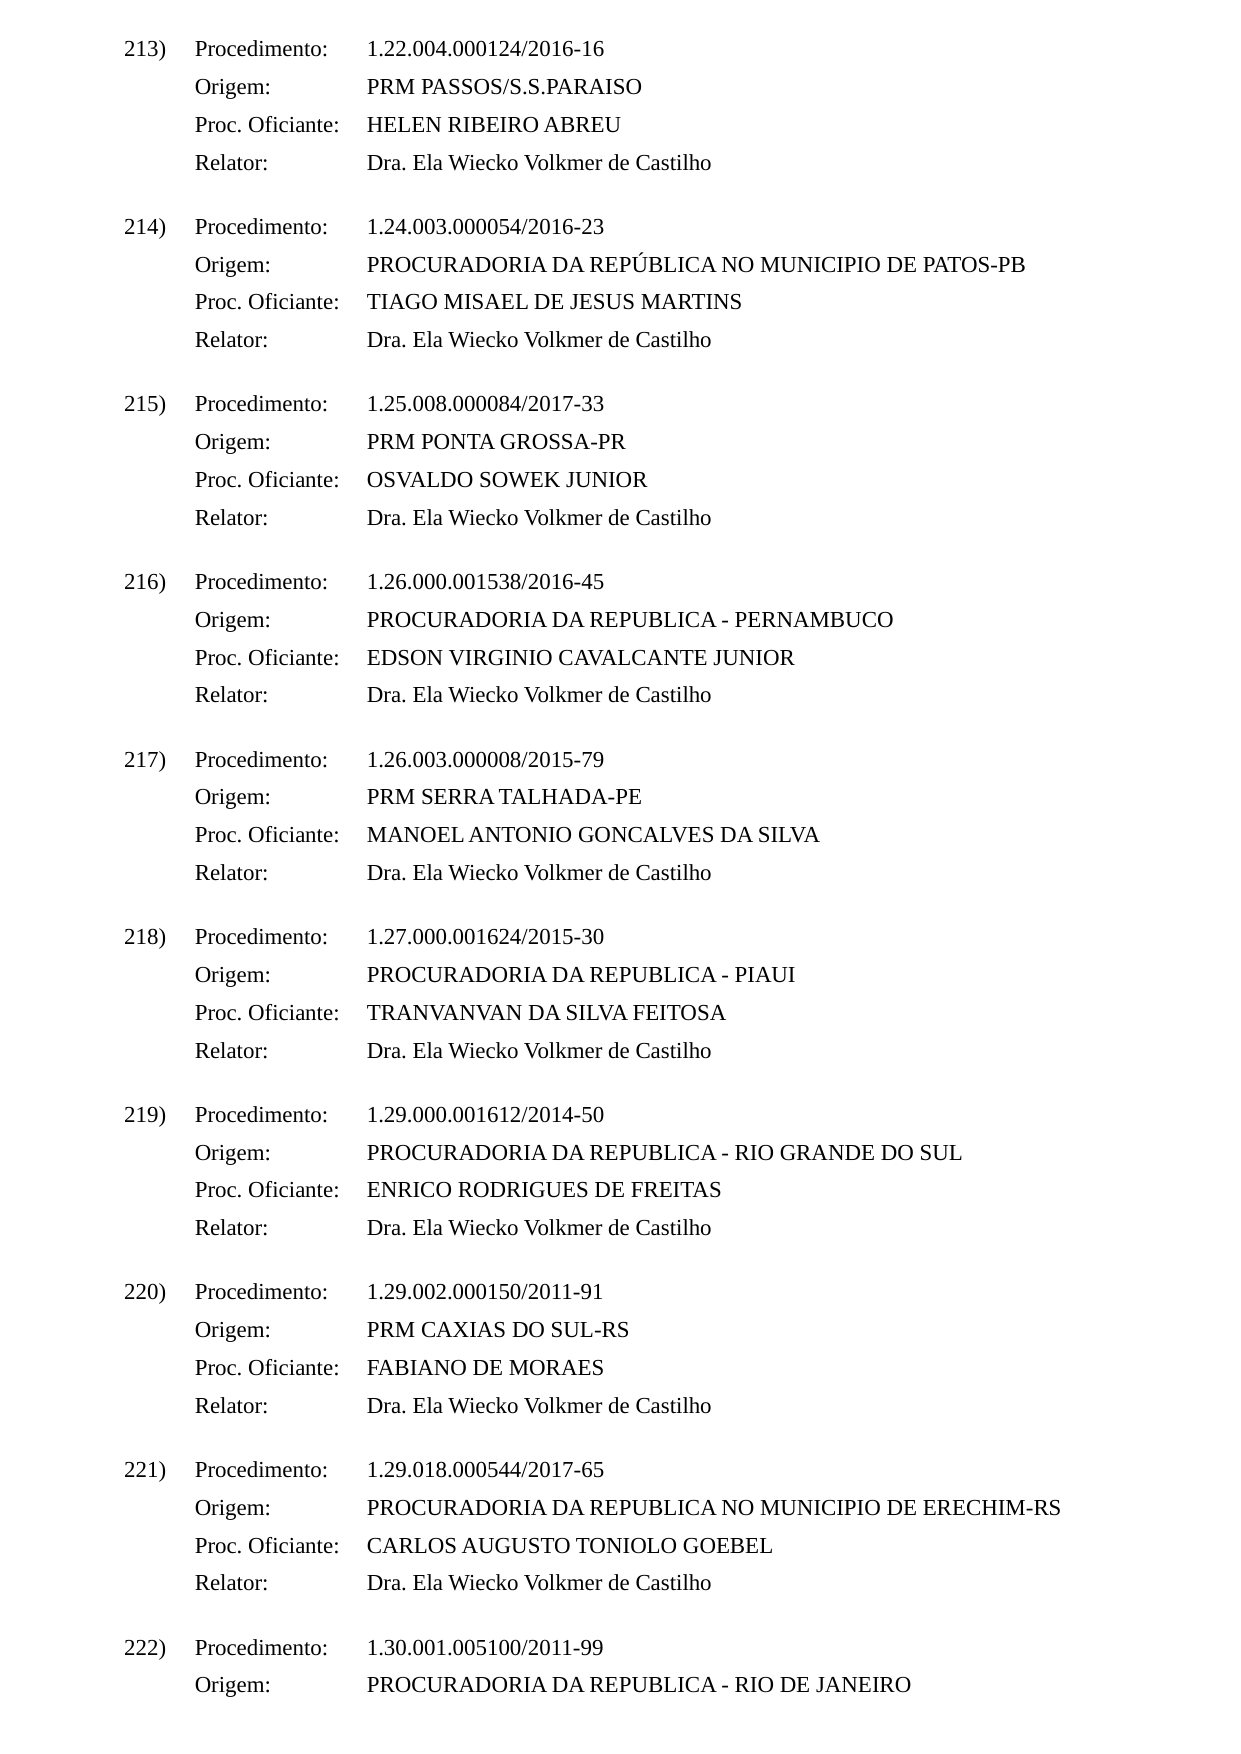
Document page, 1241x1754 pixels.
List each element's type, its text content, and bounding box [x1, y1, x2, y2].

table_cell Origem: [189, 1666, 361, 1703]
table_cell PROCURADORIA DA REPUBLICA - RIO DE JANEIRO [361, 1666, 1122, 1703]
table_header 1.22.004.000124/2016-16 [361, 30, 1122, 67]
table_cell [118, 853, 189, 891]
table_cell Proc. Oficiante: [189, 993, 361, 1031]
table_cell Relator: [189, 1031, 361, 1069]
table_cell Relator: [189, 321, 361, 358]
table_cell CARLOS AUGUSTO TONIOLO GOEBEL [361, 1526, 1122, 1564]
table_cell Relator: [189, 1386, 361, 1424]
table_cell [118, 1666, 189, 1703]
table_header Procedimento: [189, 1450, 361, 1488]
table_header Procedimento: [189, 918, 361, 955]
table_header 217) [118, 740, 189, 778]
table_cell PRM PASSOS/S.S.PARAISO [361, 67, 1122, 105]
table_cell [118, 1209, 189, 1246]
table_cell PROCURADORIA DA REPÚBLICA NO MUNICIPIO DE PATOS-PB [361, 245, 1122, 283]
table_cell FABIANO DE MORAES [361, 1348, 1122, 1386]
table_cell Origem: [189, 1488, 361, 1526]
table_cell Dra. Ela Wiecko Volkmer de Castilho [361, 1386, 1122, 1424]
table_cell [118, 1031, 189, 1069]
table_cell PROCURADORIA DA REPUBLICA - PIAUI [361, 955, 1122, 993]
table_header 1.30.001.005100/2011-99 [361, 1628, 1122, 1666]
table_header 214) [118, 207, 189, 245]
table_cell OSVALDO SOWEK JUNIOR [361, 460, 1122, 498]
table_header Procedimento: [189, 1628, 361, 1666]
table_cell [118, 1564, 189, 1602]
table_header Procedimento: [189, 207, 361, 245]
table_header Procedimento: [189, 1273, 361, 1311]
table_cell Proc. Oficiante: [189, 1171, 361, 1208]
table_header 1.29.018.000544/2017-65 [361, 1450, 1122, 1488]
table_cell Relator: [189, 143, 361, 181]
table_cell PRM PONTA GROSSA-PR [361, 423, 1122, 460]
table_cell Relator: [189, 676, 361, 713]
table_cell MANOEL ANTONIO GONCALVES DA SILVA [361, 816, 1122, 853]
table_cell Dra. Ela Wiecko Volkmer de Castilho [361, 321, 1122, 358]
table_cell EDSON VIRGINIO CAVALCANTE JUNIOR [361, 638, 1122, 676]
table_cell [118, 676, 189, 713]
table_cell [118, 460, 189, 498]
table_cell [118, 816, 189, 853]
table_cell Relator: [189, 853, 361, 891]
table_header Procedimento: [189, 30, 361, 67]
table_header 222) [118, 1628, 189, 1666]
table_cell [118, 143, 189, 181]
table_cell Origem: [189, 600, 361, 638]
table_cell [118, 245, 189, 283]
table_cell Dra. Ela Wiecko Volkmer de Castilho [361, 498, 1122, 536]
table_header 220) [118, 1273, 189, 1311]
table_cell [118, 67, 189, 105]
table_cell Relator: [189, 1209, 361, 1246]
table_header 219) [118, 1095, 189, 1133]
table_header 1.26.000.001538/2016-45 [361, 562, 1122, 600]
table_cell PROCURADORIA DA REPUBLICA - PERNAMBUCO [361, 600, 1122, 638]
table_cell HELEN RIBEIRO ABREU [361, 105, 1122, 143]
table_cell Proc. Oficiante: [189, 460, 361, 498]
table_header 215) [118, 385, 189, 422]
table_cell [118, 955, 189, 993]
table_header 1.25.008.000084/2017-33 [361, 385, 1122, 422]
table_cell Dra. Ela Wiecko Volkmer de Castilho [361, 1209, 1122, 1246]
table_cell Dra. Ela Wiecko Volkmer de Castilho [361, 853, 1122, 891]
table_cell Origem: [189, 1133, 361, 1171]
table_cell TRANVANVAN DA SILVA FEITOSA [361, 993, 1122, 1031]
table_cell PROCURADORIA DA REPUBLICA NO MUNICIPIO DE ERECHIM-RS [361, 1488, 1122, 1526]
table_cell [118, 638, 189, 676]
table_cell Dra. Ela Wiecko Volkmer de Castilho [361, 143, 1122, 181]
table_cell [118, 498, 189, 536]
table_cell [118, 600, 189, 638]
table_cell Proc. Oficiante: [189, 638, 361, 676]
table_cell TIAGO MISAEL DE JESUS MARTINS [361, 283, 1122, 321]
table_header 1.24.003.000054/2016-23 [361, 207, 1122, 245]
table_cell Relator: [189, 1564, 361, 1602]
table_cell Relator: [189, 498, 361, 536]
table_header Procedimento: [189, 385, 361, 422]
table_cell [118, 1348, 189, 1386]
table_cell PRM SERRA TALHADA-PE [361, 778, 1122, 816]
table_cell Origem: [189, 955, 361, 993]
table_header 221) [118, 1450, 189, 1488]
table_cell [118, 1133, 189, 1171]
table_cell Proc. Oficiante: [189, 1526, 361, 1564]
table_cell [118, 423, 189, 460]
table_cell Origem: [189, 245, 361, 283]
table_cell [118, 1171, 189, 1208]
table_header 218) [118, 918, 189, 955]
table_header Procedimento: [189, 1095, 361, 1133]
table_cell PROCURADORIA DA REPUBLICA - RIO GRANDE DO SUL [361, 1133, 1122, 1171]
table_cell Proc. Oficiante: [189, 1348, 361, 1386]
table_cell Proc. Oficiante: [189, 105, 361, 143]
table_header Procedimento: [189, 562, 361, 600]
table_cell Origem: [189, 67, 361, 105]
table_header 1.26.003.000008/2015-79 [361, 740, 1122, 778]
table_cell Dra. Ela Wiecko Volkmer de Castilho [361, 1031, 1122, 1069]
table_header 1.27.000.001624/2015-30 [361, 918, 1122, 955]
table_cell Proc. Oficiante: [189, 283, 361, 321]
table_cell [118, 321, 189, 358]
table_cell [118, 778, 189, 816]
table_cell [118, 1488, 189, 1526]
table_cell [118, 283, 189, 321]
table_header 1.29.000.001612/2014-50 [361, 1095, 1122, 1133]
table_cell Proc. Oficiante: [189, 816, 361, 853]
table_cell PRM CAXIAS DO SUL-RS [361, 1311, 1122, 1348]
table_cell [118, 1526, 189, 1564]
table_cell Dra. Ela Wiecko Volkmer de Castilho [361, 676, 1122, 713]
table_header 213) [118, 30, 189, 67]
table_header Procedimento: [189, 740, 361, 778]
table_cell Origem: [189, 423, 361, 460]
table_cell [118, 1311, 189, 1348]
table_header 1.29.002.000150/2011-91 [361, 1273, 1122, 1311]
table_cell ENRICO RODRIGUES DE FREITAS [361, 1171, 1122, 1208]
table_cell Dra. Ela Wiecko Volkmer de Castilho [361, 1564, 1122, 1602]
table_header 216) [118, 562, 189, 600]
table_cell [118, 105, 189, 143]
table_cell Origem: [189, 778, 361, 816]
table_cell Origem: [189, 1311, 361, 1348]
table_cell [118, 1386, 189, 1424]
table_cell [118, 993, 189, 1031]
